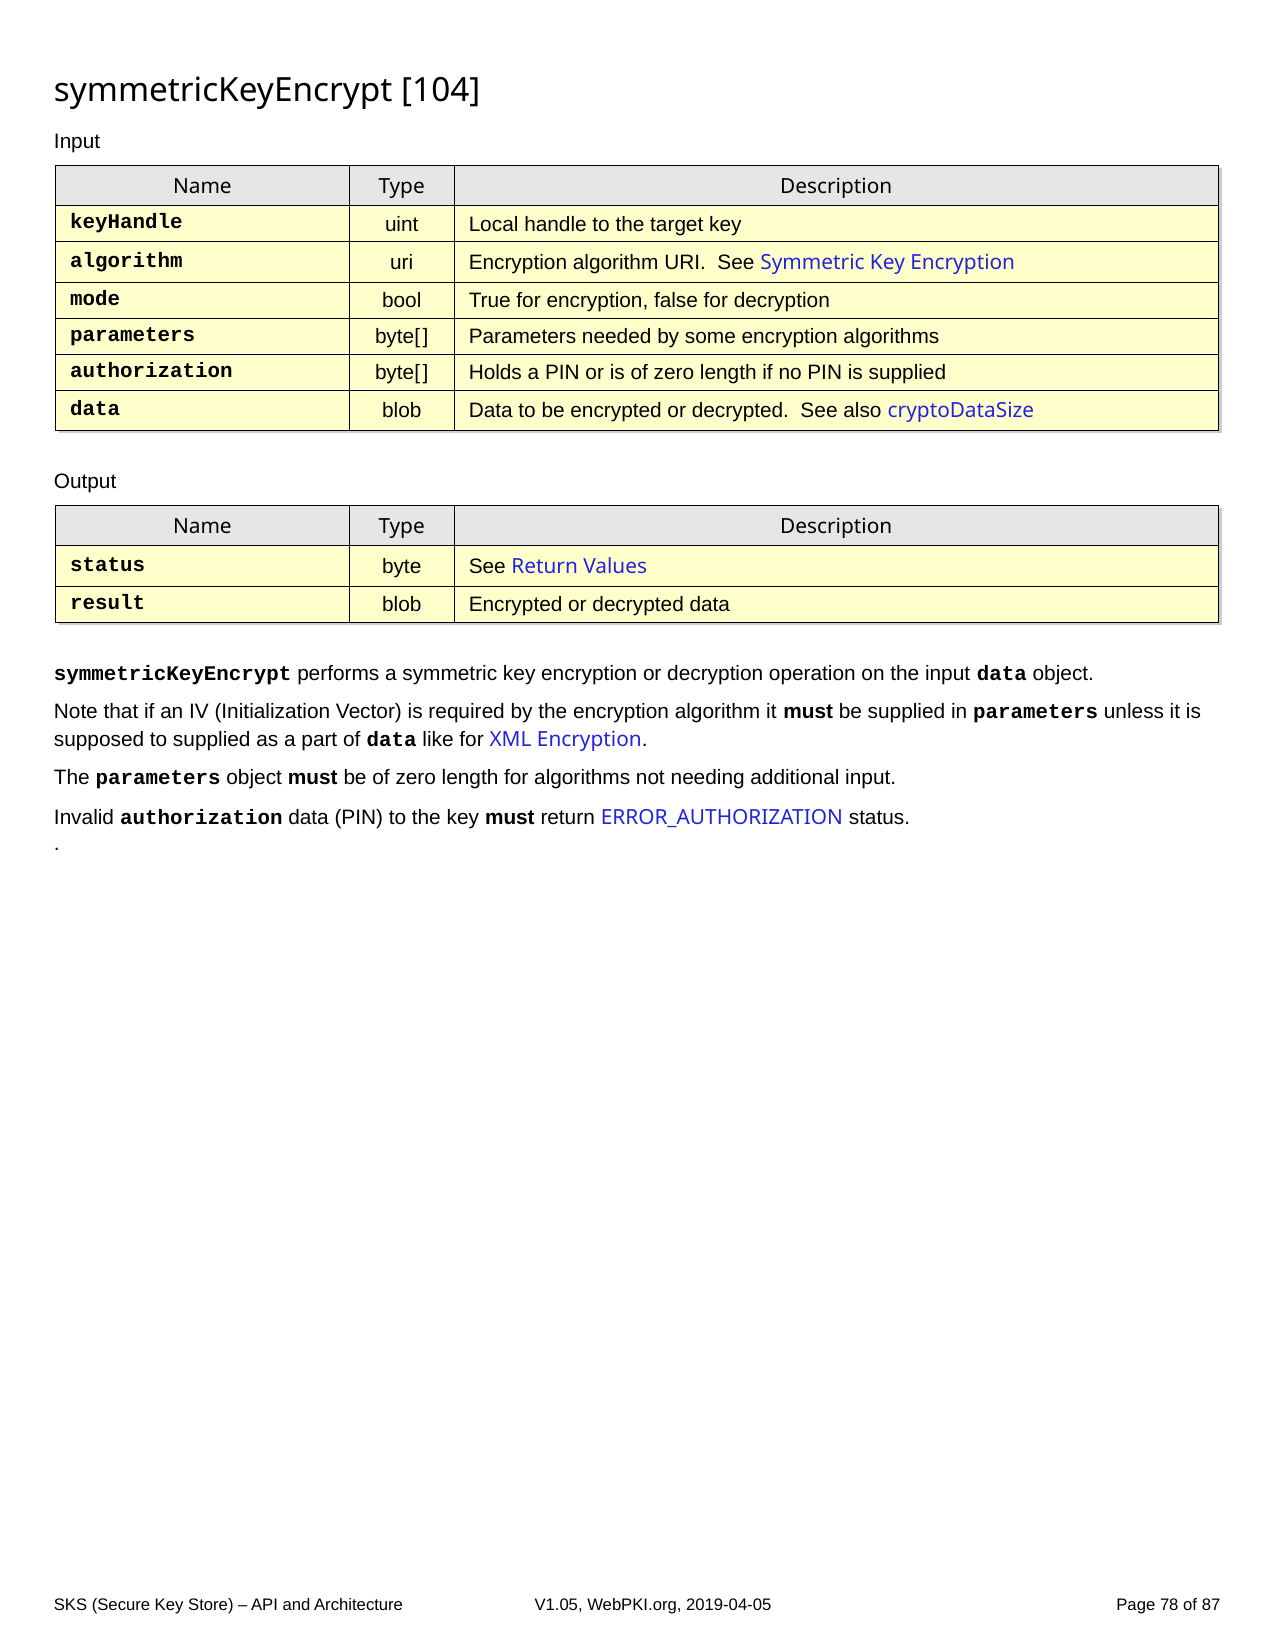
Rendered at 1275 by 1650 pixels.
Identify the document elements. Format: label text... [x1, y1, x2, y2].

table_cell authorization [56, 355, 349, 389]
table_cell byte⁮[ ] [350, 319, 454, 353]
table_cell uint [350, 206, 454, 241]
table_cell byte⁮[ ] [350, 355, 454, 389]
table_cell mode [56, 283, 349, 318]
text Note that if an IV (Initialization Vector) is required by the encryption algorithm it must be supplied in parameters unless it is supposed to supplied as a part of data like for XML Encryption. [54, 699, 1221, 753]
table_cell data [56, 391, 349, 430]
table_cell Data to be encrypted or decrypted. See also cryptoDataSize [455, 391, 1218, 430]
text Output [54, 469, 1221, 493]
table_cell uri [350, 242, 454, 282]
table_cell Holds a PIN or is of zero length if no PIN is supplied [455, 355, 1218, 389]
subtitle symmetricKeyEncrypt [104] [54, 66, 1221, 111]
table_cell Encryption algorithm URI. See Symmetric Key Encryption ‎ [455, 242, 1218, 282]
table_cell blob [350, 587, 454, 622]
table_header Type [350, 506, 454, 545]
table_cell bool [350, 283, 454, 318]
table_cell result [56, 587, 349, 622]
table_cell Parameters needed by some encryption algorithms [455, 319, 1218, 353]
table_cell Encrypted or decrypted data [455, 587, 1218, 622]
text Invalid authorization data (PIN) to the key must return ERROR_AUTHORIZATION status. [54, 802, 1221, 831]
table_cell Local handle to the target key [455, 206, 1218, 241]
table_header Name [56, 166, 349, 205]
text The parameters object must be of zero length for algorithms not needing additional input. [54, 765, 1221, 791]
table_cell algorithm [56, 242, 349, 282]
text . [54, 831, 1221, 855]
table_header Name [56, 506, 349, 545]
text symmetricKeyEncrypt performs a symmetric key encryption or decryption operation on the input data object. [54, 661, 1221, 687]
table_cell keyHandle [56, 206, 349, 241]
table_cell byte [350, 546, 454, 586]
table_cell True for encryption, false for decryption [455, 283, 1218, 318]
table_header Description [455, 166, 1218, 205]
table_cell status [56, 546, 349, 586]
table_header Type [350, 166, 454, 205]
table_header Description [455, 506, 1218, 545]
table_cell blob [350, 391, 454, 430]
table_cell parameters [56, 319, 349, 353]
table_cell See Return Values [455, 546, 1218, 586]
text Input [54, 129, 1221, 153]
